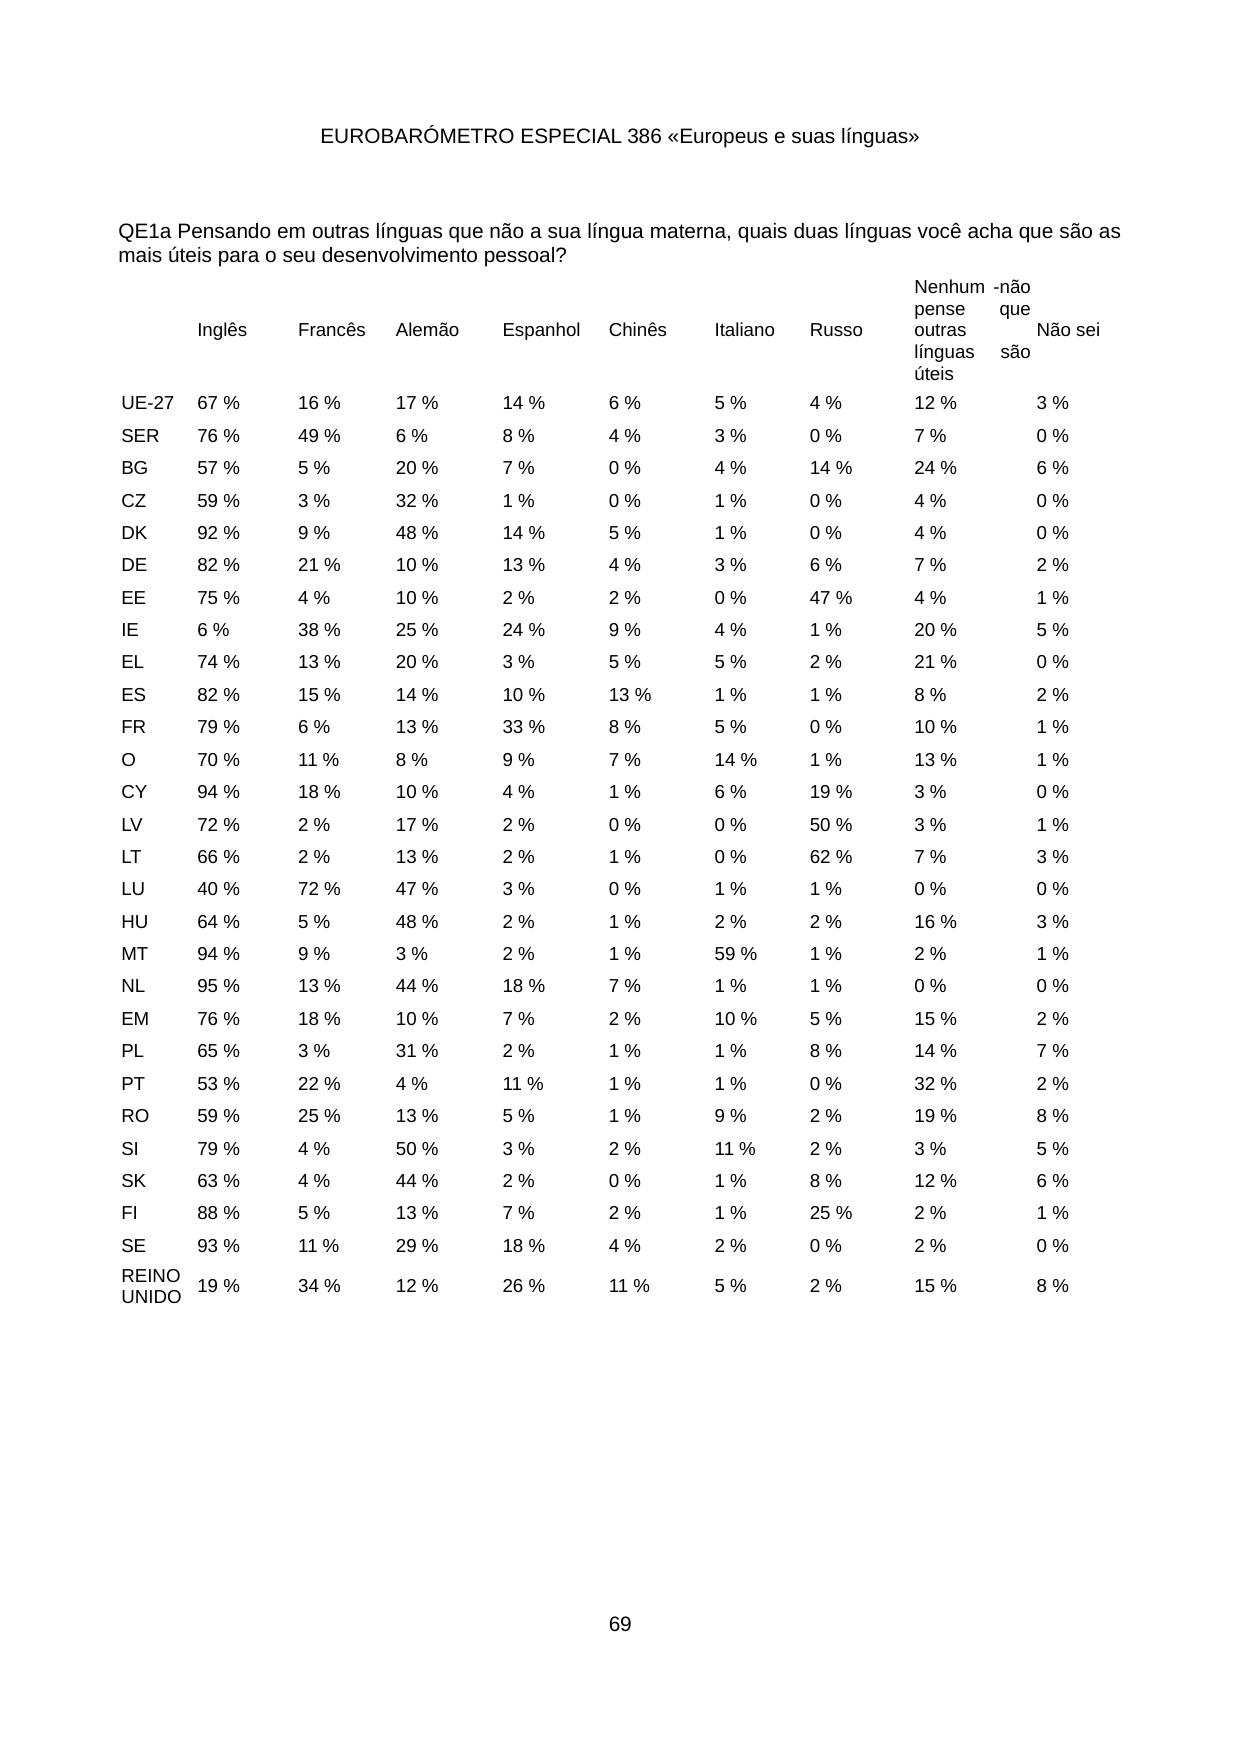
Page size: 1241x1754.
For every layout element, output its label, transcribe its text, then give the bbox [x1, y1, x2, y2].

table_cell 7 % [911, 840, 1033, 873]
table_cell 1 % [711, 678, 807, 711]
table_cell 1 % [807, 743, 911, 776]
table_cell 5 % [606, 646, 711, 678]
table_cell 75 % [194, 581, 295, 613]
table_cell 14 % [499, 516, 606, 549]
table_cell SI [118, 1132, 194, 1164]
table_cell 8 % [393, 743, 499, 776]
table_cell 8 % [1034, 1261, 1122, 1310]
table_cell 3 % [1034, 387, 1122, 419]
table_cell 62 % [807, 840, 911, 873]
table_cell 79 % [194, 1132, 295, 1164]
table_cell 63 % [194, 1164, 295, 1197]
table_cell 4 % [606, 419, 711, 452]
table_cell 20 % [911, 614, 1033, 646]
table_cell 21 % [295, 549, 393, 581]
table_cell 7 % [1034, 1035, 1122, 1067]
table_cell 11 % [295, 743, 393, 776]
table_cell 2 % [807, 905, 911, 937]
table_header Russo [807, 273, 911, 387]
table_header Francês [295, 273, 393, 387]
table_cell 1 % [807, 678, 911, 711]
table_cell 0 % [807, 1229, 911, 1261]
table_cell 59 % [711, 938, 807, 970]
table_cell 14 % [911, 1035, 1033, 1067]
table_cell 6 % [606, 387, 711, 419]
table_header Inglês [194, 273, 295, 387]
table_cell SER [118, 419, 194, 452]
table_cell 0 % [1034, 484, 1122, 516]
table_cell 2 % [295, 840, 393, 873]
table_cell 65 % [194, 1035, 295, 1067]
table_header Chinês [606, 273, 711, 387]
table_cell 15 % [295, 678, 393, 711]
table_cell 3 % [393, 938, 499, 970]
table_cell 0 % [711, 808, 807, 840]
table_cell 8 % [807, 1164, 911, 1197]
table_cell 5 % [1034, 1132, 1122, 1164]
table_cell 3 % [911, 808, 1033, 840]
table_cell MT [118, 938, 194, 970]
table_cell 0 % [606, 484, 711, 516]
table_cell 47 % [807, 581, 911, 613]
table_cell 0 % [807, 419, 911, 452]
table_cell 3 % [295, 484, 393, 516]
table_cell 13 % [295, 970, 393, 1002]
table_cell 94 % [194, 776, 295, 808]
table_cell 9 % [606, 614, 711, 646]
table_cell 4 % [499, 776, 606, 808]
table_cell 2 % [1034, 1067, 1122, 1099]
table_cell 95 % [194, 970, 295, 1002]
table_cell 1 % [606, 938, 711, 970]
table_cell 88 % [194, 1197, 295, 1229]
table_cell 11 % [499, 1067, 606, 1099]
table_cell 82 % [194, 678, 295, 711]
table_cell 2 % [807, 1100, 911, 1132]
table_cell LT [118, 840, 194, 873]
table_cell 50 % [807, 808, 911, 840]
table_cell 2 % [499, 1164, 606, 1197]
table_cell 59 % [194, 484, 295, 516]
table_cell 1 % [1034, 711, 1122, 743]
table_cell HU [118, 905, 194, 937]
table_cell 8 % [807, 1035, 911, 1067]
table_cell 72 % [295, 873, 393, 905]
table_cell 19 % [194, 1261, 295, 1310]
table_cell 57 % [194, 452, 295, 484]
table_cell 13 % [393, 711, 499, 743]
table_cell 2 % [606, 1132, 711, 1164]
table_cell 15 % [911, 1002, 1033, 1035]
table_cell 92 % [194, 516, 295, 549]
table_cell 8 % [499, 419, 606, 452]
table_cell 0 % [807, 1067, 911, 1099]
table_cell 2 % [499, 938, 606, 970]
table_cell 1 % [711, 1197, 807, 1229]
table_cell 14 % [499, 387, 606, 419]
table_cell 7 % [499, 1002, 606, 1035]
table_cell DE [118, 549, 194, 581]
table_cell 13 % [393, 1100, 499, 1132]
table_cell 0 % [711, 581, 807, 613]
table_header [118, 273, 194, 387]
table_cell 7 % [911, 419, 1033, 452]
table_cell 10 % [711, 1002, 807, 1035]
table_cell 22 % [295, 1067, 393, 1099]
table_cell 0 % [911, 873, 1033, 905]
table_cell 2 % [807, 1261, 911, 1310]
table_cell 1 % [606, 1035, 711, 1067]
table_cell 1 % [807, 970, 911, 1002]
table_cell 13 % [295, 646, 393, 678]
table_cell 1 % [606, 1100, 711, 1132]
table_cell 3 % [911, 776, 1033, 808]
table_cell 2 % [606, 581, 711, 613]
table_cell 18 % [295, 776, 393, 808]
table_cell 1 % [606, 776, 711, 808]
table_cell LV [118, 808, 194, 840]
table_cell 38 % [295, 614, 393, 646]
table_cell 8 % [606, 711, 711, 743]
table_cell ES [118, 678, 194, 711]
table_cell 7 % [606, 970, 711, 1002]
table_cell 2 % [1034, 678, 1122, 711]
table_cell 11 % [295, 1229, 393, 1261]
table_cell 40 % [194, 873, 295, 905]
table_cell 0 % [606, 808, 711, 840]
table_cell 3 % [499, 1132, 606, 1164]
table_cell 13 % [393, 1197, 499, 1229]
table_cell 2 % [499, 808, 606, 840]
table_cell 24 % [911, 452, 1033, 484]
table_cell 25 % [295, 1100, 393, 1132]
table_header Nenhum -não pense que outras línguas são úteis [911, 273, 1033, 387]
table_cell 17 % [393, 808, 499, 840]
table_cell 1 % [1034, 581, 1122, 613]
table_cell 82 % [194, 549, 295, 581]
table_cell 67 % [194, 387, 295, 419]
table_cell 5 % [499, 1100, 606, 1132]
table_cell 5 % [606, 516, 711, 549]
table_cell 1 % [1034, 938, 1122, 970]
table_cell 2 % [1034, 549, 1122, 581]
table_cell 1 % [711, 1164, 807, 1197]
table_cell 6 % [393, 419, 499, 452]
table_cell 9 % [295, 516, 393, 549]
table_cell 1 % [1034, 1197, 1122, 1229]
table_cell 32 % [911, 1067, 1033, 1099]
table_cell RO [118, 1100, 194, 1132]
table_cell 0 % [1034, 776, 1122, 808]
table_cell 29 % [393, 1229, 499, 1261]
table_cell 4 % [606, 549, 711, 581]
table_cell 13 % [393, 840, 499, 873]
table_cell 4 % [295, 581, 393, 613]
table_cell 5 % [295, 452, 393, 484]
table_cell 9 % [295, 938, 393, 970]
table_cell 13 % [606, 678, 711, 711]
table_cell 3 % [711, 549, 807, 581]
table_cell 7 % [606, 743, 711, 776]
table_cell 48 % [393, 905, 499, 937]
table_cell PL [118, 1035, 194, 1067]
table_cell 2 % [807, 646, 911, 678]
table_header Italiano [711, 273, 807, 387]
table_cell BG [118, 452, 194, 484]
table_cell FI [118, 1197, 194, 1229]
table_cell EL [118, 646, 194, 678]
table_cell 2 % [295, 808, 393, 840]
table_cell 2 % [499, 1035, 606, 1067]
table_cell 11 % [606, 1261, 711, 1310]
table_cell 9 % [711, 1100, 807, 1132]
table_cell 72 % [194, 808, 295, 840]
table_cell 66 % [194, 840, 295, 873]
table_cell 70 % [194, 743, 295, 776]
table_cell 7 % [499, 1197, 606, 1229]
table_cell 4 % [807, 387, 911, 419]
table_cell 0 % [807, 484, 911, 516]
table_cell 79 % [194, 711, 295, 743]
table_cell 0 % [1034, 970, 1122, 1002]
table_cell CY [118, 776, 194, 808]
table_cell 32 % [393, 484, 499, 516]
table_cell 3 % [911, 1132, 1033, 1164]
table_cell 10 % [499, 678, 606, 711]
table_cell 0 % [1034, 646, 1122, 678]
table_cell 0 % [711, 840, 807, 873]
table_cell 3 % [711, 419, 807, 452]
table_cell 15 % [911, 1261, 1033, 1310]
table_cell SE [118, 1229, 194, 1261]
table_cell 4 % [911, 516, 1033, 549]
table_cell 0 % [1034, 873, 1122, 905]
table_cell 5 % [807, 1002, 911, 1035]
table_cell 74 % [194, 646, 295, 678]
table_cell 24 % [499, 614, 606, 646]
table_cell 1 % [711, 1035, 807, 1067]
table_cell 0 % [606, 873, 711, 905]
table_cell 31 % [393, 1035, 499, 1067]
table_cell 25 % [807, 1197, 911, 1229]
table_cell 10 % [393, 581, 499, 613]
table_cell 94 % [194, 938, 295, 970]
table_cell PT [118, 1067, 194, 1099]
table_cell 6 % [711, 776, 807, 808]
table_cell 4 % [911, 484, 1033, 516]
table_cell 18 % [499, 970, 606, 1002]
table_cell 5 % [295, 905, 393, 937]
table_cell 0 % [807, 516, 911, 549]
table_cell SK [118, 1164, 194, 1197]
table_cell 64 % [194, 905, 295, 937]
table_cell 4 % [606, 1229, 711, 1261]
table_cell 8 % [911, 678, 1033, 711]
table_cell 1 % [606, 905, 711, 937]
table_cell 1 % [807, 938, 911, 970]
table_cell 10 % [393, 776, 499, 808]
table_cell 8 % [1034, 1100, 1122, 1132]
table_cell 0 % [606, 452, 711, 484]
table_header Espanhol [499, 273, 606, 387]
table_cell 7 % [499, 452, 606, 484]
table_cell 14 % [711, 743, 807, 776]
table_cell 76 % [194, 419, 295, 452]
table_cell 4 % [393, 1067, 499, 1099]
table_cell 14 % [807, 452, 911, 484]
table_cell 2 % [911, 1197, 1033, 1229]
table_cell 2 % [499, 840, 606, 873]
table_cell 12 % [911, 387, 1033, 419]
table_cell DK [118, 516, 194, 549]
table_cell 3 % [1034, 905, 1122, 937]
table_cell 49 % [295, 419, 393, 452]
table_cell 93 % [194, 1229, 295, 1261]
table_cell 47 % [393, 873, 499, 905]
table_cell 0 % [1034, 419, 1122, 452]
table_cell IE [118, 614, 194, 646]
table_cell 6 % [1034, 452, 1122, 484]
table_cell 4 % [295, 1164, 393, 1197]
table_cell 1 % [606, 1067, 711, 1099]
table_cell 6 % [194, 614, 295, 646]
table_cell 2 % [911, 1229, 1033, 1261]
text QE1a Pensando em outras línguas que não a sua língua materna, quais duas línguas você acha que são as mais úteis para o seu desenvolvimento pessoal? [118, 219, 1122, 267]
table_cell 21 % [911, 646, 1033, 678]
table_cell 2 % [606, 1197, 711, 1229]
table_cell 19 % [807, 776, 911, 808]
table_cell 3 % [499, 646, 606, 678]
table_cell 59 % [194, 1100, 295, 1132]
table_cell 12 % [393, 1261, 499, 1310]
table_cell 0 % [606, 1164, 711, 1197]
table_cell 5 % [295, 1197, 393, 1229]
table_cell 34 % [295, 1261, 393, 1310]
table_cell 1 % [1034, 808, 1122, 840]
table_cell 20 % [393, 452, 499, 484]
table_header Não sei [1034, 273, 1122, 387]
table_cell 2 % [499, 905, 606, 937]
table_cell 1 % [807, 614, 911, 646]
table_cell 1 % [711, 516, 807, 549]
table_cell 5 % [711, 646, 807, 678]
table_cell 1 % [499, 484, 606, 516]
table_cell 1 % [711, 873, 807, 905]
table_cell FR [118, 711, 194, 743]
table_cell 4 % [711, 614, 807, 646]
table_cell 2 % [606, 1002, 711, 1035]
table_cell EM [118, 1002, 194, 1035]
table_cell 25 % [393, 614, 499, 646]
table_cell 2 % [1034, 1002, 1122, 1035]
table_cell 2 % [711, 905, 807, 937]
table_cell 10 % [393, 1002, 499, 1035]
table_cell 3 % [1034, 840, 1122, 873]
table_cell 6 % [295, 711, 393, 743]
table_cell 7 % [911, 549, 1033, 581]
table_cell 4 % [911, 581, 1033, 613]
table_cell 2 % [499, 581, 606, 613]
table_cell 1 % [711, 484, 807, 516]
table_cell 1 % [1034, 743, 1122, 776]
table_cell UE-27 [118, 387, 194, 419]
table_cell 13 % [499, 549, 606, 581]
table_cell 0 % [911, 970, 1033, 1002]
table_cell 53 % [194, 1067, 295, 1099]
table_cell 19 % [911, 1100, 1033, 1132]
table_cell 3 % [295, 1035, 393, 1067]
table_cell 20 % [393, 646, 499, 678]
table_cell 16 % [295, 387, 393, 419]
table_cell NL [118, 970, 194, 1002]
table_cell 5 % [711, 711, 807, 743]
table_cell 13 % [911, 743, 1033, 776]
table_cell 0 % [1034, 1229, 1122, 1261]
table_cell 0 % [807, 711, 911, 743]
table_cell LU [118, 873, 194, 905]
table_cell 48 % [393, 516, 499, 549]
table_cell 2 % [911, 938, 1033, 970]
table_cell 3 % [499, 873, 606, 905]
table_cell 4 % [295, 1132, 393, 1164]
table_cell 1 % [711, 1067, 807, 1099]
table_cell 5 % [1034, 614, 1122, 646]
table_cell 1 % [606, 840, 711, 873]
table_cell 2 % [711, 1229, 807, 1261]
table_cell 76 % [194, 1002, 295, 1035]
table_cell 4 % [711, 452, 807, 484]
table_cell 0 % [1034, 516, 1122, 549]
table_cell 10 % [911, 711, 1033, 743]
table_cell REINO UNIDO [118, 1261, 194, 1310]
table_cell 5 % [711, 387, 807, 419]
table_cell 50 % [393, 1132, 499, 1164]
table_cell 44 % [393, 970, 499, 1002]
table_cell 26 % [499, 1261, 606, 1310]
table_cell 1 % [807, 873, 911, 905]
table_cell CZ [118, 484, 194, 516]
table_header Alemão [393, 273, 499, 387]
table_cell 11 % [711, 1132, 807, 1164]
table_cell 6 % [1034, 1164, 1122, 1197]
table_cell 17 % [393, 387, 499, 419]
table_cell O [118, 743, 194, 776]
table_cell 10 % [393, 549, 499, 581]
table_cell 2 % [807, 1132, 911, 1164]
table_cell 9 % [499, 743, 606, 776]
table_cell 18 % [499, 1229, 606, 1261]
table_cell 14 % [393, 678, 499, 711]
table_cell 1 % [711, 970, 807, 1002]
table_cell 16 % [911, 905, 1033, 937]
table_cell 33 % [499, 711, 606, 743]
table_cell EE [118, 581, 194, 613]
table_cell 18 % [295, 1002, 393, 1035]
table_cell 5 % [711, 1261, 807, 1310]
table_cell 44 % [393, 1164, 499, 1197]
table_cell 6 % [807, 549, 911, 581]
table_cell 12 % [911, 1164, 1033, 1197]
